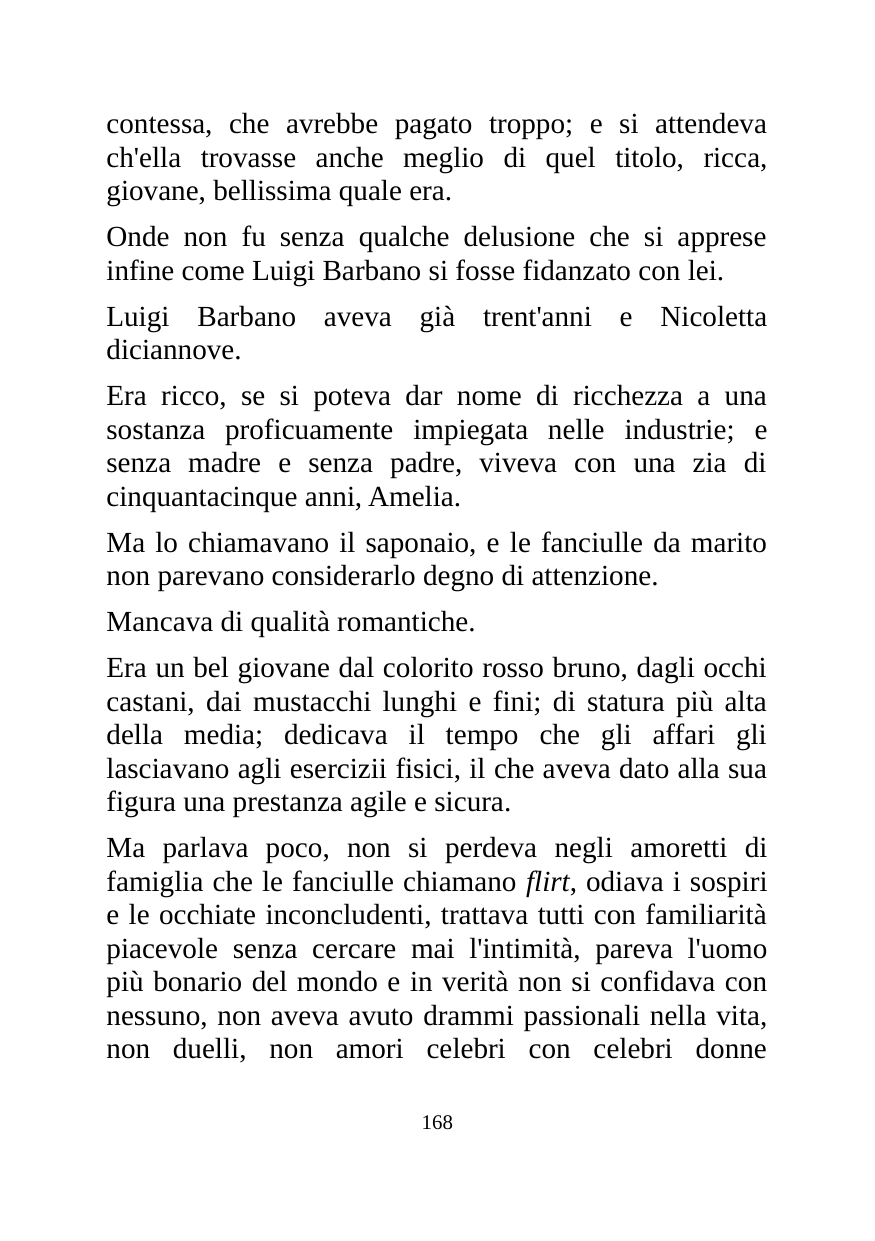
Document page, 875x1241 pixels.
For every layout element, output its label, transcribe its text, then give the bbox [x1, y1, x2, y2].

text Luigi Barbano aveva già trent'anni e Nicoletta diciannove. [106, 299, 768, 366]
text Era ricco, se si poteva dar nome di ricchezza a una sostanza proficuamente impiegata nelle industrie; e senza madre e senza padre, viveva con una zia di cinquantacinque anni, Amelia. [106, 378, 768, 512]
text Onde non fu senza qualche delusione che si apprese infine come Luigi Barbano si fosse fidanzato con lei. [106, 219, 768, 286]
text Ma lo chiamavano il saponaio, e le fanciulle da marito non parevano considerarlo degno di attenzione. [106, 525, 768, 592]
text contessa, che avrebbe pagato troppo; e si attendeva ch'ella trovasse anche meglio di quel titolo, ricca, giovane, bellissima quale era. [106, 106, 768, 207]
text Era un bel giovane dal colorito rosso bruno, dagli occhi castani, dai mustacchi lunghi e fini; di statura più alta della media; dedicava il tempo che gli affari gli lasciavano agli esercizii fisici, il che aveva dato alla sua figura una prestanza agile e sicura. [106, 650, 768, 818]
text Ma parlava poco, non si perdeva negli amoretti di famiglia che le fanciulle chiamano flirt, odiava i sospiri e le occhiate inconcludenti, trattava tutti con familiarità piacevole senza cercare mai l'intimità, pareva l'uomo più bonario del mondo e in verità non si confidava con nessuno, non aveva avuto drammi passionali nella vita, non duelli, non amori celebri con celebri donne [106, 830, 768, 1065]
text Mancava di qualità romantiche. [106, 604, 768, 638]
